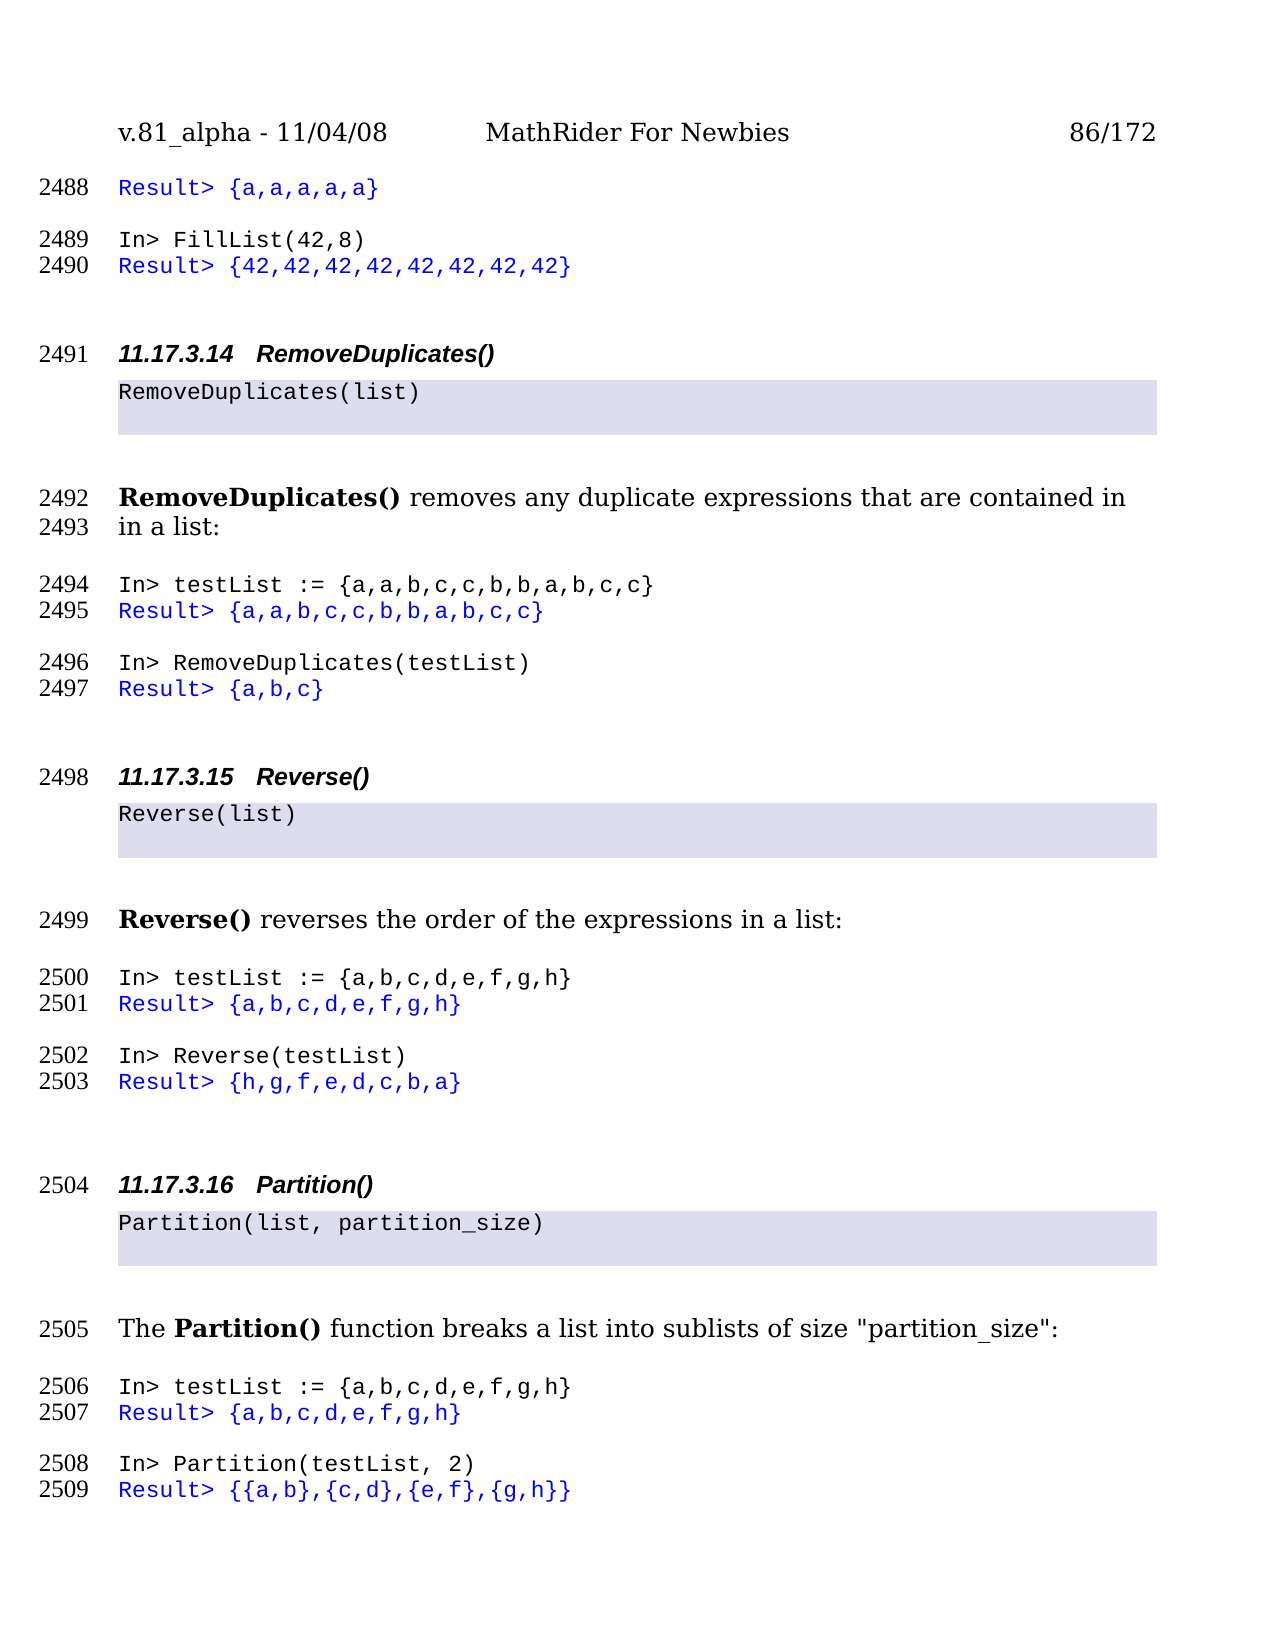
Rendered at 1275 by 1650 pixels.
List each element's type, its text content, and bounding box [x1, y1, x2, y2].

text In> testList := {a,a,b,c,c,b,b,a,b,c,c} [118, 573, 1157, 599]
text In> RemoveDuplicates(testList) [118, 651, 1157, 677]
text Result> {42,42,42,42,42,42,42,42} [118, 254, 1157, 281]
text In> Partition(testList, 2) [118, 1453, 1157, 1479]
text Result> {a,b,c} [118, 677, 1157, 703]
text Result> {h,g,f,e,d,c,b,a} [118, 1070, 1157, 1096]
subtitle Partition() [118, 1170, 1157, 1199]
text Result> {a,b,c,d,e,f,g,h} [118, 1401, 1157, 1427]
text Result> {a,a,a,a,a} [118, 177, 1157, 203]
subtitle Reverse() [118, 762, 1157, 790]
text Reverse() reverses the order of the expressions in a list: [118, 905, 1157, 934]
table_header Partition(list, partition_size) [118, 1211, 1157, 1266]
text RemoveDuplicates() removes any duplicate expressions that are contained in in a list: [118, 483, 1157, 541]
text Result> {a,b,c,d,e,f,g,h} [118, 992, 1157, 1018]
subtitle RemoveDuplicates() [118, 339, 1157, 368]
text Result> {{a,b},{c,d},{e,f},{g,h}} [118, 1479, 1157, 1505]
text In> Reverse(testList) [118, 1044, 1157, 1070]
text In> testList := {a,b,c,d,e,f,g,h} [118, 966, 1157, 992]
text In> testList := {a,b,c,d,e,f,g,h} [118, 1375, 1157, 1401]
text In> FillList(42,8) [118, 229, 1157, 254]
text The Partition() function breaks a list into sublists of size "partition_size": [118, 1314, 1157, 1343]
table_header RemoveDuplicates(list) [118, 380, 1157, 435]
table_header Reverse(list) [118, 803, 1157, 858]
text Result> {a,a,b,c,c,b,b,a,b,c,c} [118, 599, 1157, 625]
